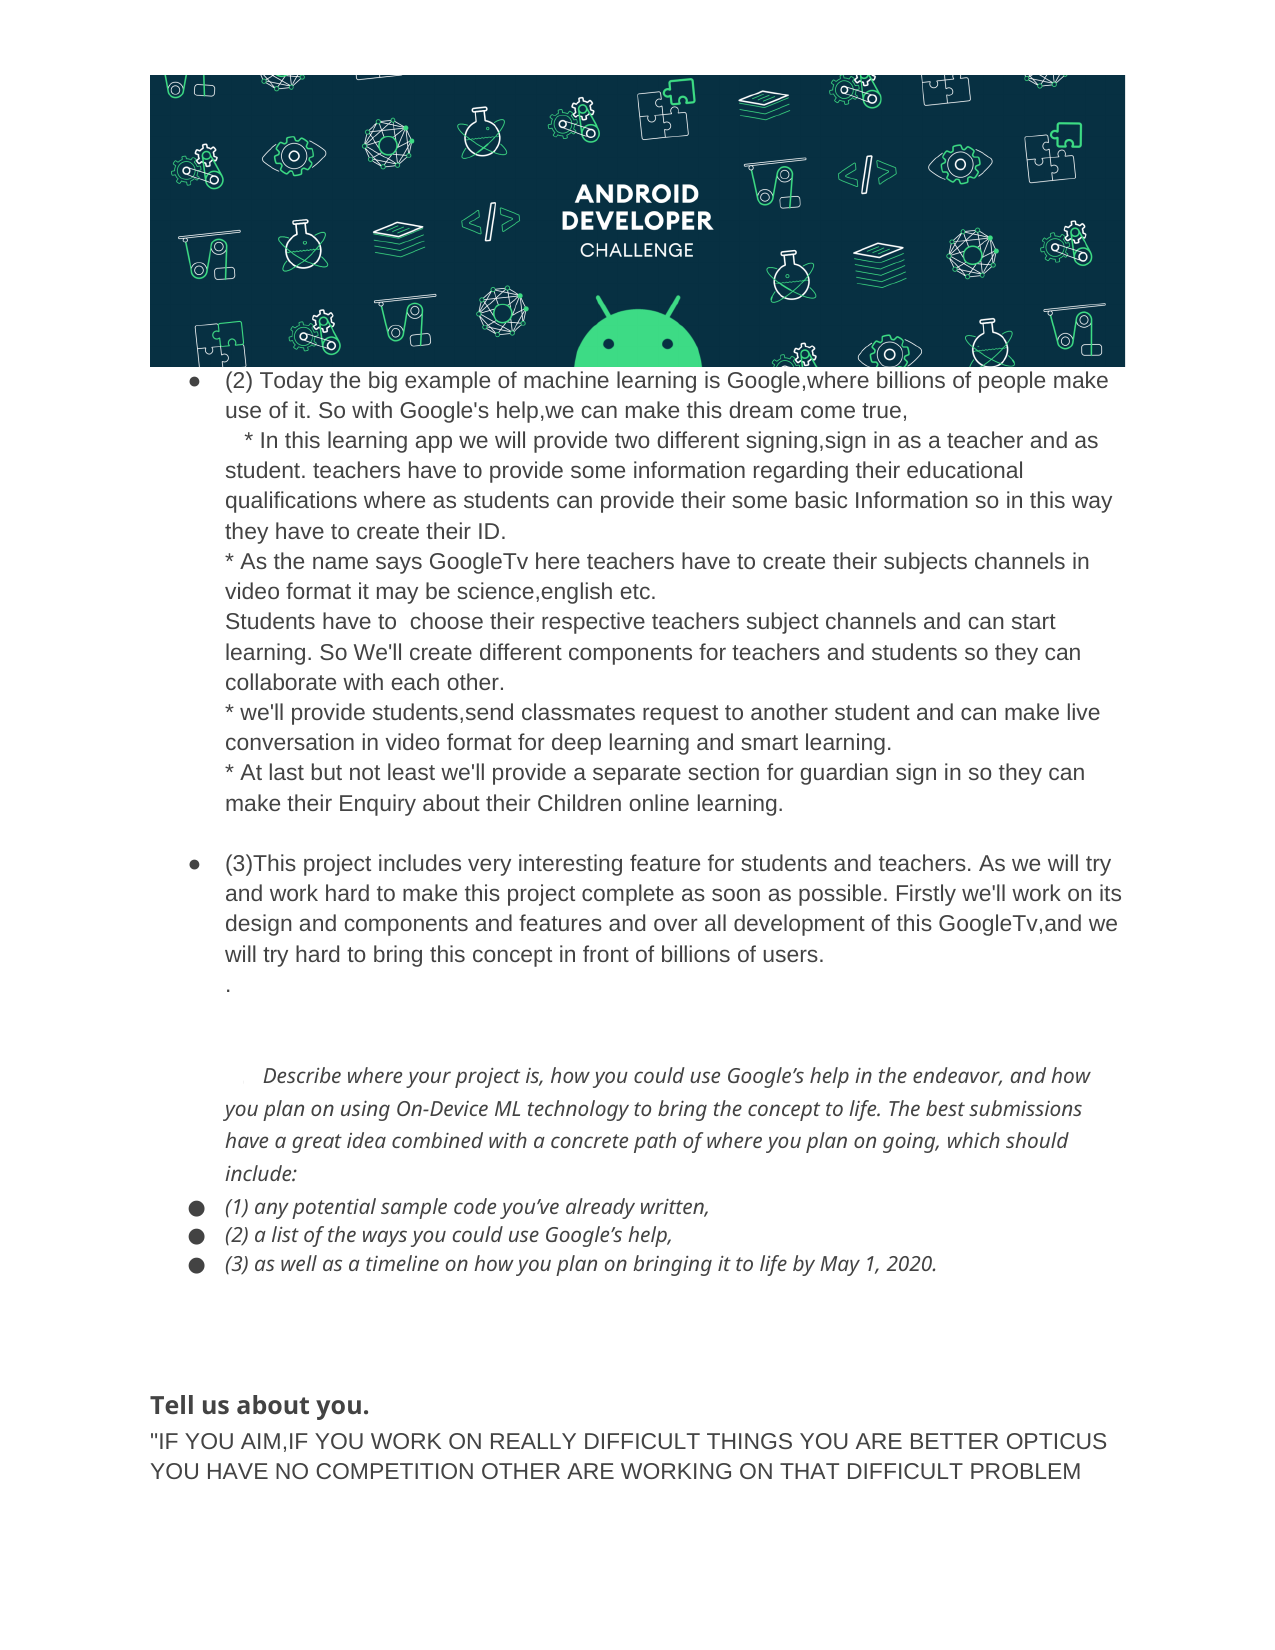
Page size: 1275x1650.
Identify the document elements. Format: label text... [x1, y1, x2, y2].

text "IF YOU AIM,IF YOU WORK ON REALLY DIFFICULT THINGS YOU ARE BETTER OPTICUS YOU HAVE NO COMPETITION OTHER ARE WORKING ON THAT DIFFICULT PROBLEM [150, 1428, 1125, 1484]
text * At last but not least we'll provide a separate section for guardian sign in so they can make their Enquiry about their Children online learning. [225, 759, 1125, 816]
text student. teachers have to provide some information regarding their educational qualifications where as students can provide their some basic Information so in this way they have to create their ID. [225, 457, 1125, 544]
text Students have to choose their respective teachers subject channels and can start learning. So We'll create different components for teachers and students so they can collaborate with each other. [225, 608, 1125, 695]
list (1) any potential sample code you’ve already written, [187, 1192, 1125, 1220]
text Tell us about you. [150, 1387, 1125, 1422]
text * As the name says GoogleTv here teachers have to create their subjects channels in video format it may be science,english etc. [225, 548, 1125, 604]
list (3)This project includes very interesting feature for students and teachers. As we will try and work hard to make this project complete as soon as possible. Firstly we'll work on its design and components and features and over all development of this GoogleTv,and we will try hard to bring this concept in front of billions of users. [187, 850, 1125, 967]
list (2) Today the big example of machine learning is Google,where billions of people make use of it. So with Google's help,we can make this dream come true, [187, 367, 1125, 423]
text * we'll provide students,send classmates request to another student and can make live conversation in video format for deep learning and smart learning. [225, 699, 1125, 756]
text * In this learning app we will provide two different signing,sign in as a teacher and as [225, 427, 1125, 453]
text Describe where your project is, how you could use Google’s help in the endeavor, and how you plan on using On-Device ML technology to bring the concept to life. The best submissions have a great idea combined with a concrete path of where you plan on going, which should include: [225, 1061, 1125, 1188]
list (2) a list of the ways you could use Google’s help, [187, 1220, 1125, 1249]
picture [150, 75, 1125, 367]
text . [225, 971, 1125, 997]
list (3) as well as a timeline on how you plan on bringing it to life by May 1, 2020. [187, 1249, 1125, 1277]
